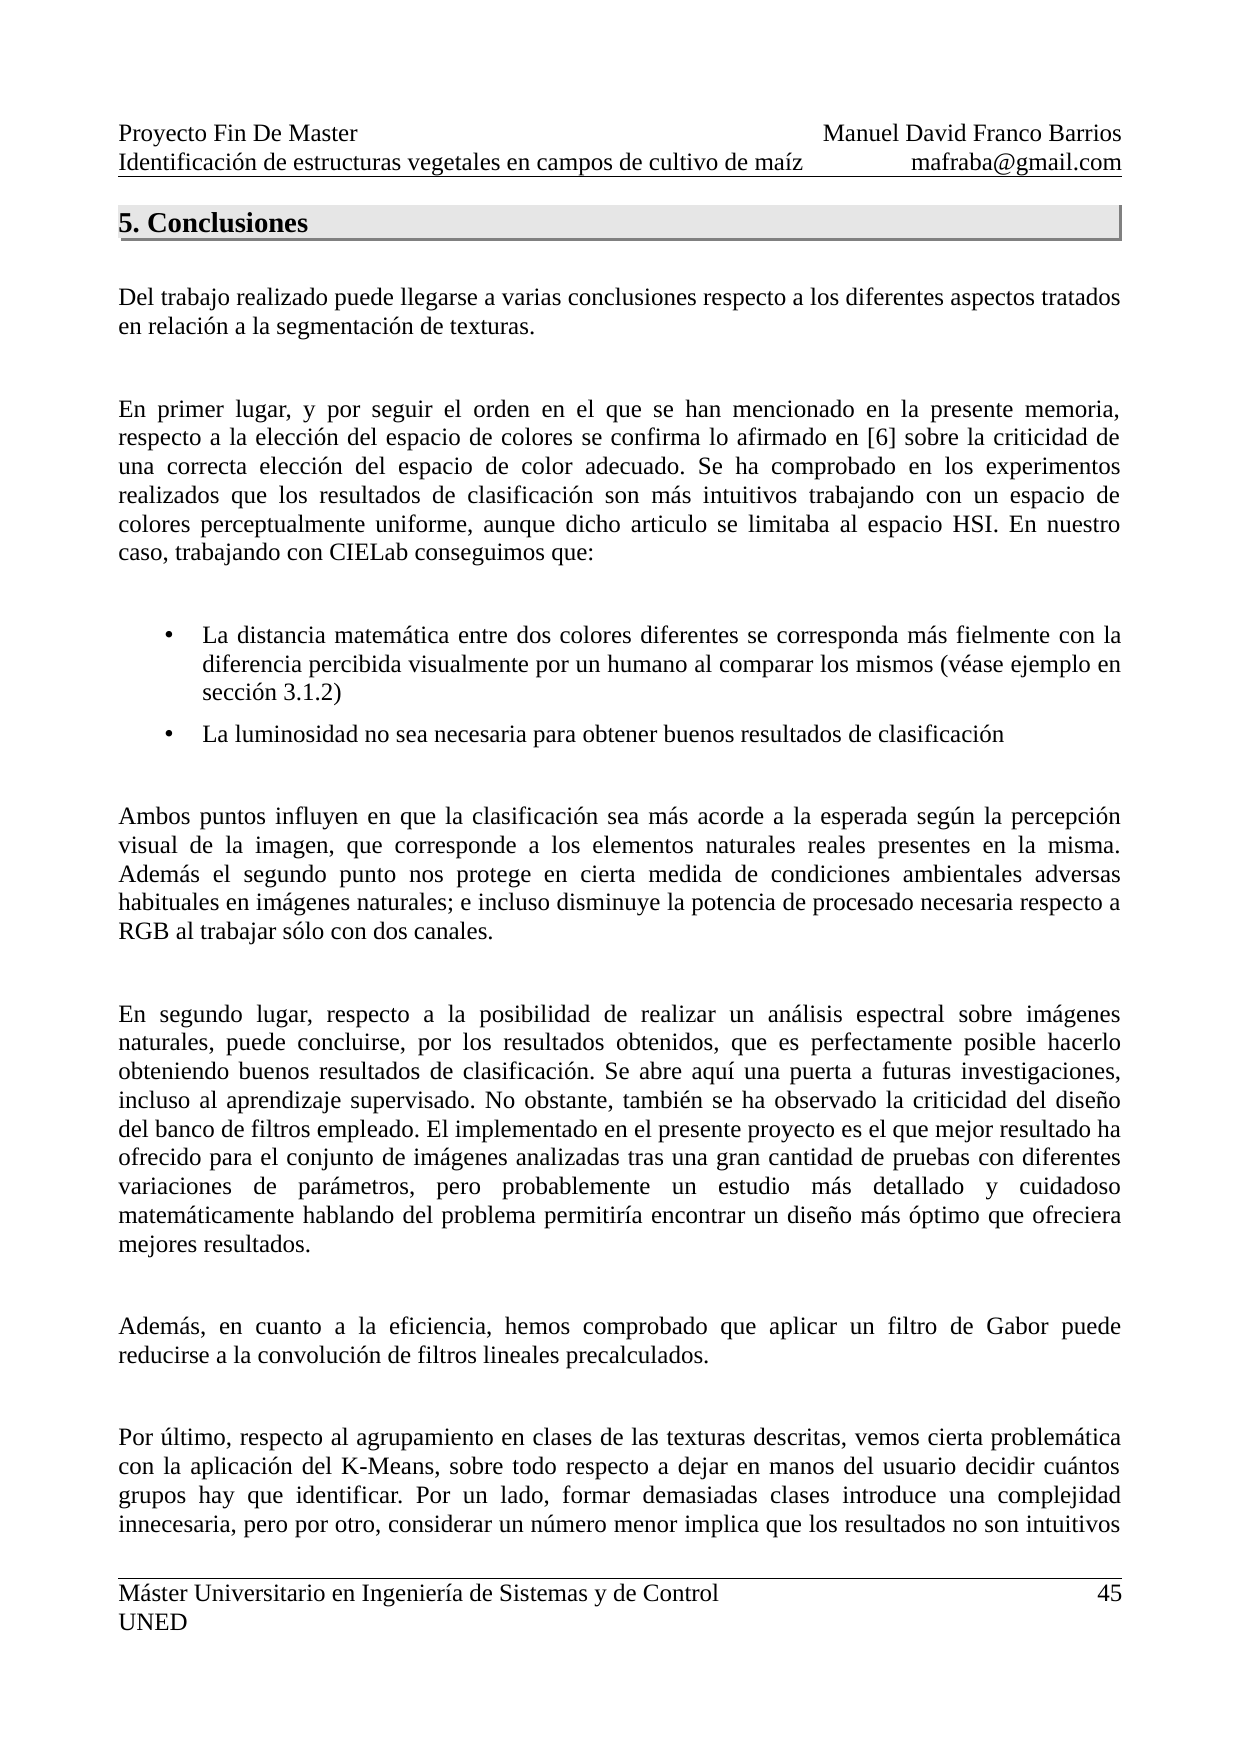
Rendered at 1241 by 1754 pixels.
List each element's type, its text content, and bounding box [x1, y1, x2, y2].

text Por último, respecto al agrupamiento en clases de las texturas descritas, vemos cierta problemática con la aplicación del K-Means, sobre todo respecto a dejar en manos del usuario decidir cuántos grupos hay que identificar. Por un lado, formar demasiadas clases introduce una complejidad innecesaria, pero por otro, considerar un número menor implica que los resultados no son intuitivos [118, 1422, 1122, 1537]
text Además, en cuanto a la eficiencia, hemos comprobado que aplicar un filtro de Gabor puede reducirse a la convolución de filtros lineales precalculados. [118, 1311, 1122, 1369]
text En primer lugar, y por seguir el orden en el que se han mencionado en la presente memoria, respecto a la elección del espacio de colores se confirma lo afirmado en [6] sobre la criticidad de una correcta elección del espacio de color adecuado. Se ha comprobado en los experimentos realizados que los resultados de clasificación son más intuitivos trabajando con un espacio de colores perceptualmente uniforme, aunque dicho articulo se limitaba al espacio HSI. En nuestro caso, trabajando con CIELab conseguimos que: [118, 394, 1122, 566]
text Del trabajo realizado puede llegarse a varias conclusiones respecto a los diferentes aspectos tratados en relación a la segmentación de texturas. [118, 282, 1122, 340]
subtitle 5. Conclusiones [118, 205, 1119, 238]
list La luminosidad no sea necesaria para obtener buenos resultados de clasificación [164, 719, 1122, 747]
list La distancia matemática entre dos colores diferentes se corresponda más fielmente con la diferencia percibida visualmente por un humano al comparar los mismos (véase ejemplo en sección 3.1.2) [164, 620, 1122, 706]
text Ambos puntos influyen en que la clasificación sea más acorde a la esperada según la percepción visual de la imagen, que corresponde a los elementos naturales reales presentes en la misma. Además el segundo punto nos protege en cierta medida de condiciones ambientales adversas habituales en imágenes naturales; e incluso disminuye la potencia de procesado necesaria respecto a RGB al trabajar sólo con dos canales. [118, 801, 1122, 945]
text En segundo lugar, respecto a la posibilidad de realizar un análisis espectral sobre imágenes naturales, puede concluirse, por los resultados obtenidos, que es perfectamente posible hacerlo obteniendo buenos resultados de clasificación. Se abre aquí una puerta a futuras investigaciones, incluso al aprendizaje supervisado. No obstante, también se ha observado la criticidad del diseño del banco de filtros empleado. El implementado en el presente proyecto es el que mejor resultado ha ofrecido para el conjunto de imágenes analizadas tras una gran cantidad de pruebas con diferentes variaciones de parámetros, pero probablemente un estudio más detallado y cuidadoso matemáticamente hablando del problema permitiría encontrar un diseño más óptimo que ofreciera mejores resultados. [118, 999, 1122, 1257]
